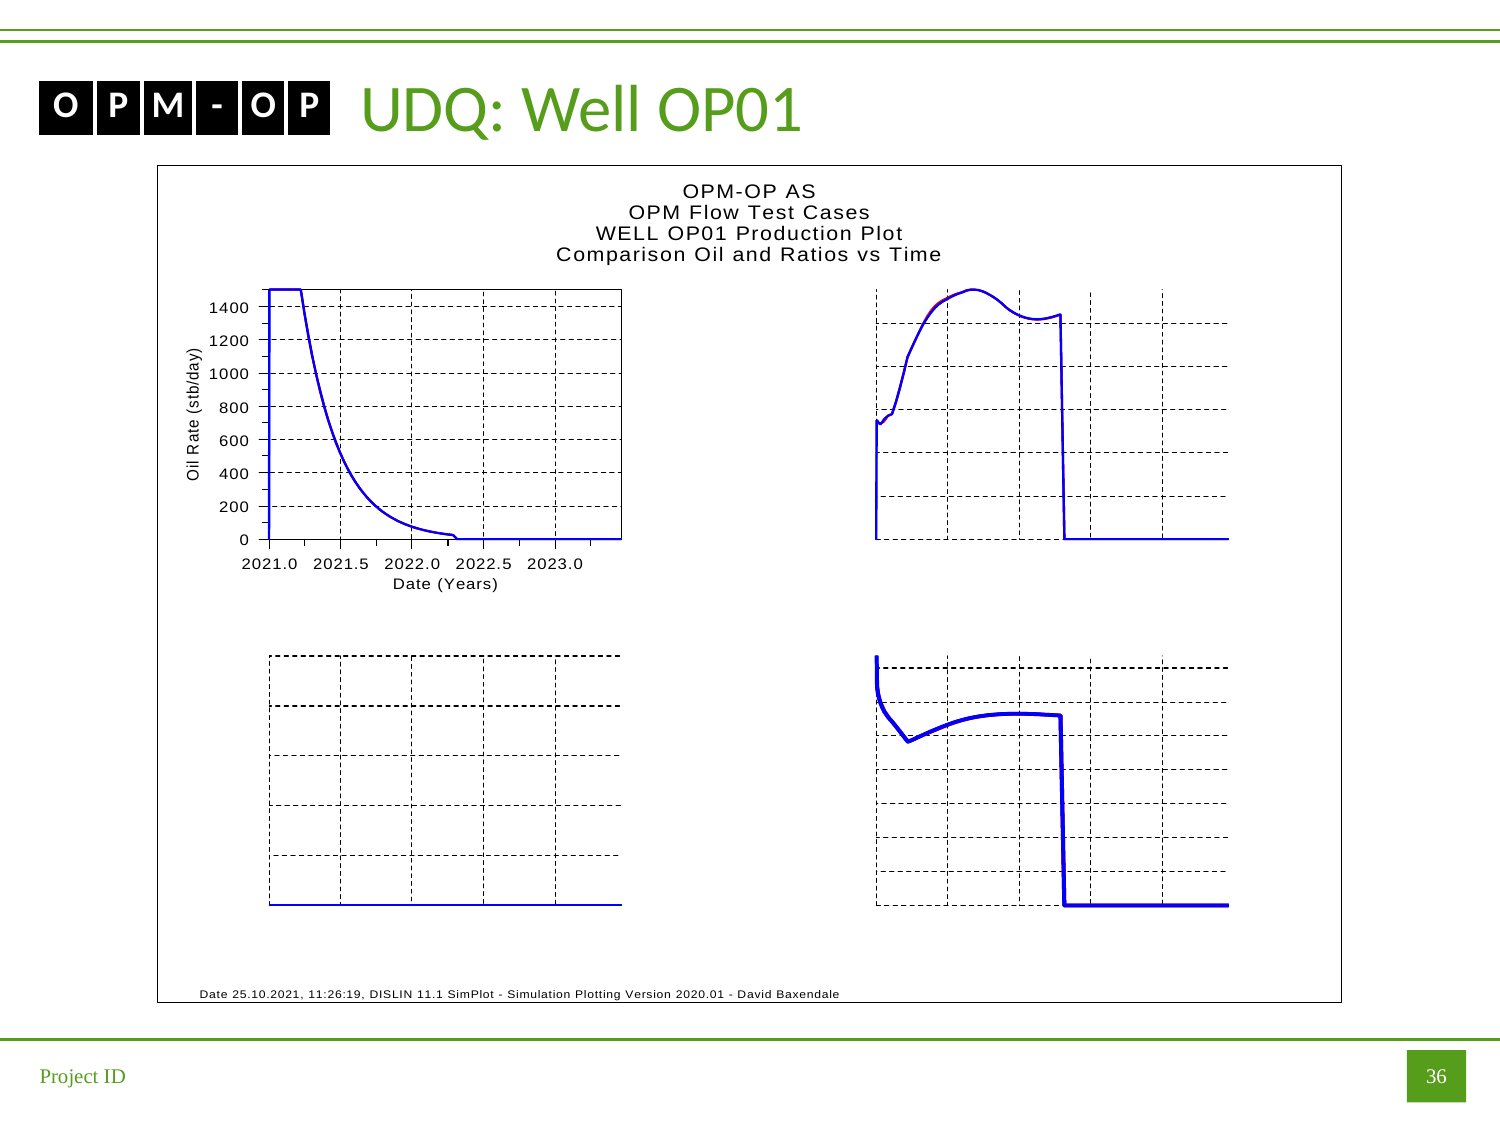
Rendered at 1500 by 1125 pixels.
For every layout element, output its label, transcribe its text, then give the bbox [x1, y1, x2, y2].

title UDQ: well OP01 [360, 77, 1425, 153]
picture [157, 165, 1343, 1004]
